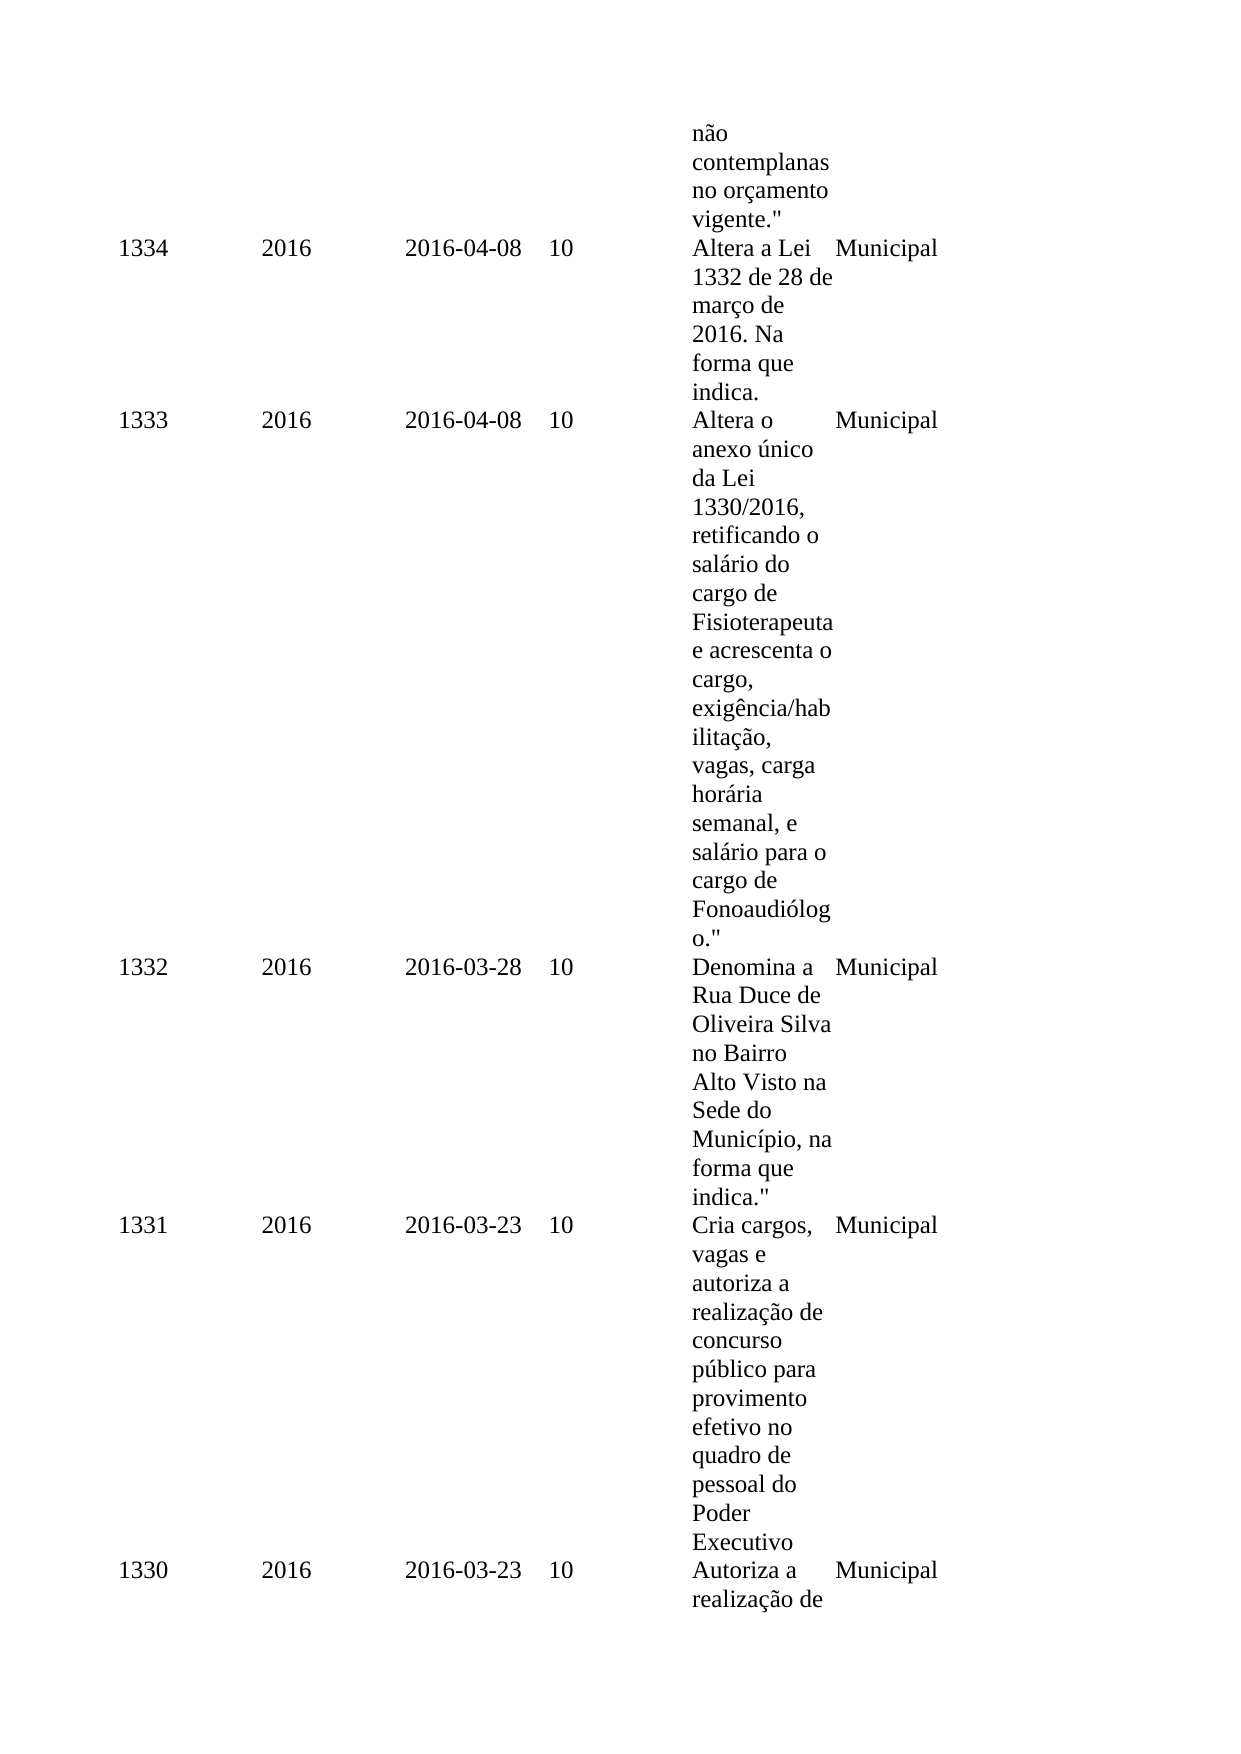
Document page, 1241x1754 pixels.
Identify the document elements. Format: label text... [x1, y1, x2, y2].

table_cell 2016-03-28 [405, 952, 548, 1211]
table_cell 1334 [118, 233, 261, 406]
table_cell [835, 118, 979, 233]
table_cell [118, 118, 261, 233]
table_cell [405, 118, 548, 233]
table_cell 1331 [118, 1211, 261, 1556]
table_cell [979, 1211, 1122, 1556]
table_cell 2016 [261, 1556, 405, 1613]
table_cell 2016-04-08 [405, 233, 548, 406]
table_cell Denomina a Rua Duce de Oliveira Silva no Bairro Alto Visto na Sede do Município, na forma que indica." [692, 952, 835, 1211]
table_cell [979, 406, 1122, 952]
table_cell 1330 [118, 1556, 261, 1613]
table_cell [979, 118, 1122, 233]
table_cell 1332 [118, 952, 261, 1211]
table_cell [979, 1556, 1122, 1613]
table_cell Altera a Lei 1332 de 28 de março de 2016. Na forma que indica. [692, 233, 835, 406]
table_cell Municipal [835, 406, 979, 952]
table_cell [261, 118, 405, 233]
table_cell Altera o anexo único da Lei 1330/2016, retificando o salário do cargo de Fisioterapeuta e acrescenta o cargo, exigência/habilitação, vagas, carga horária semanal, e salário para o cargo de Fonoaudiólogo." [692, 406, 835, 952]
table_cell 10 [548, 952, 692, 1211]
table_cell 2016-03-23 [405, 1556, 548, 1613]
table_cell não contemplanas no orçamento vigente." [692, 118, 835, 233]
table_cell 10 [548, 233, 692, 406]
table_cell 2016 [261, 406, 405, 952]
table_cell 2016 [261, 1211, 405, 1556]
table_cell Cria cargos, vagas e autoriza a realização de concurso público para provimento efetivo no quadro de pessoal do Poder Executivo [692, 1211, 835, 1556]
table_cell 2016-04-08 [405, 406, 548, 952]
table_cell 10 [548, 1211, 692, 1556]
table_cell 10 [548, 1556, 692, 1613]
table_cell 1333 [118, 406, 261, 952]
table_cell Municipal [835, 1556, 979, 1613]
table_cell Municipal [835, 952, 979, 1211]
table_cell [548, 118, 692, 233]
table_cell Municipal [835, 1211, 979, 1556]
table_cell 2016-03-23 [405, 1211, 548, 1556]
table_cell [979, 952, 1122, 1211]
table_cell 2016 [261, 233, 405, 406]
table_cell Municipal [835, 233, 979, 406]
table_cell [979, 233, 1122, 406]
table_cell Autoriza a realização de [692, 1556, 835, 1613]
table_cell 2016 [261, 952, 405, 1211]
table_cell 10 [548, 406, 692, 952]
